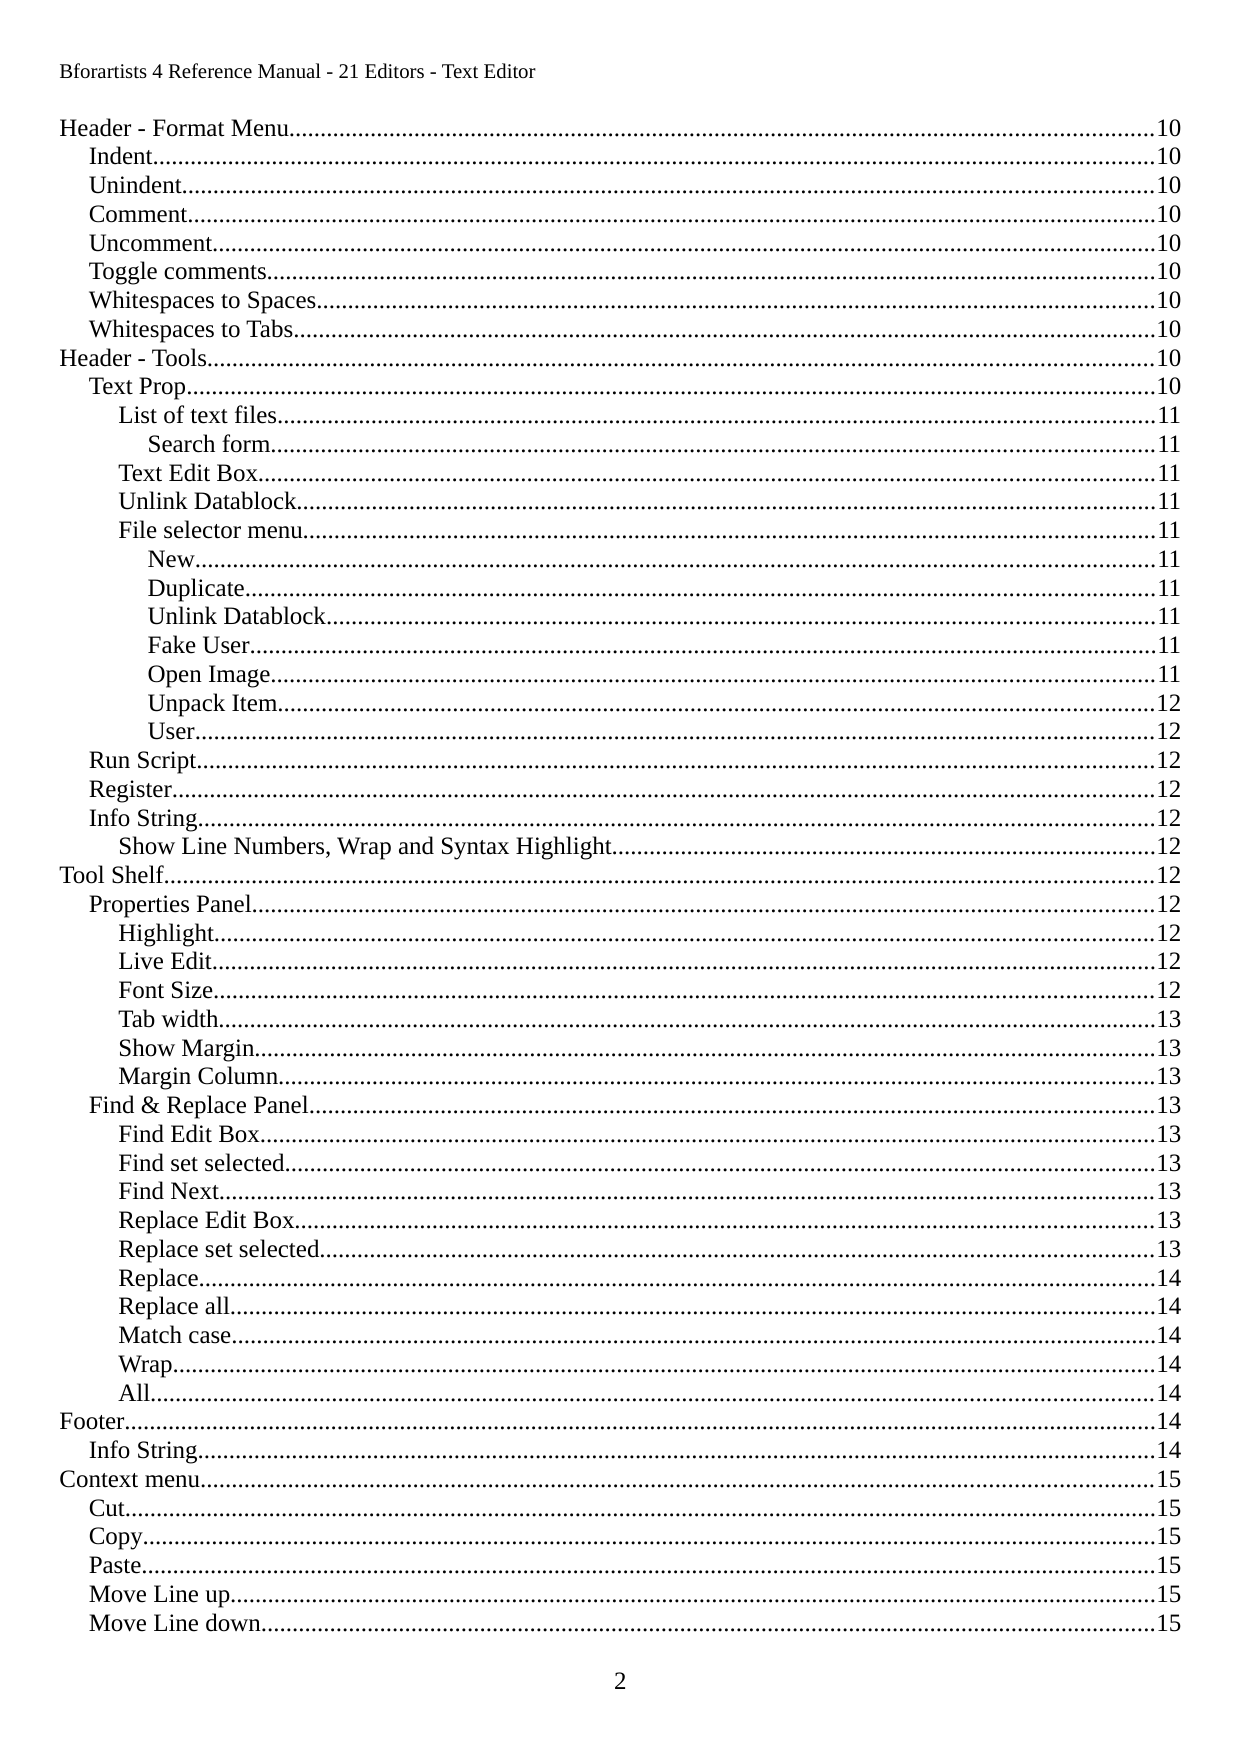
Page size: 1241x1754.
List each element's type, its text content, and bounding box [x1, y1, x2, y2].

text Show Margin 13 [118, 1033, 1181, 1061]
text Unlink Datablock 11 [147, 601, 1181, 630]
text Find & Replace Panel 13 [88, 1090, 1181, 1119]
text Paste 15 [88, 1550, 1181, 1579]
text Find Edit Box 13 [118, 1119, 1181, 1148]
text Margin Column 13 [118, 1061, 1181, 1090]
text Fake User 11 [147, 630, 1181, 659]
text Info String 14 [88, 1435, 1181, 1464]
text Whitespaces to Spaces 10 [88, 285, 1181, 314]
text Copy 15 [88, 1521, 1181, 1550]
text Replace all 14 [118, 1291, 1181, 1320]
text Show Line Numbers, Wrap and Syntax Highlight 12 [118, 831, 1181, 860]
text Text Prop 10 [88, 371, 1181, 400]
text Move Line up 15 [88, 1579, 1181, 1608]
text Whitespaces to Tabs 10 [88, 314, 1181, 343]
text Font Size 12 [118, 975, 1181, 1004]
text Live Edit 12 [118, 946, 1181, 975]
text Replace Edit Box 13 [118, 1205, 1181, 1234]
text Footer 14 [59, 1406, 1181, 1435]
text User 12 [147, 716, 1181, 745]
text File selector menu 11 [118, 515, 1181, 544]
text Move Line down 15 [88, 1608, 1181, 1636]
text Uncomment 10 [88, 228, 1181, 256]
text Unlink Datablock 11 [118, 486, 1181, 515]
text Comment 10 [88, 199, 1181, 228]
text Cut 15 [88, 1493, 1181, 1521]
text Highlight 12 [118, 918, 1181, 946]
text Tab width 13 [118, 1004, 1181, 1033]
text Text Edit Box 11 [118, 458, 1181, 486]
text Search form 11 [147, 429, 1181, 458]
text Context menu 15 [59, 1464, 1181, 1493]
text Duplicate 11 [147, 573, 1181, 601]
text Unindent 10 [88, 170, 1181, 199]
text Replace set selected 13 [118, 1234, 1181, 1263]
text Indent 10 [88, 141, 1181, 170]
text All 14 [118, 1378, 1181, 1406]
text Run Script 12 [88, 745, 1181, 774]
text List of text files 11 [118, 400, 1181, 429]
text Properties Panel 12 [88, 889, 1181, 918]
text Find Next 13 [118, 1176, 1181, 1205]
text Wrap 14 [118, 1349, 1181, 1378]
text Toggle comments 10 [88, 256, 1181, 285]
text Info String 12 [88, 803, 1181, 831]
text Header - Tools 10 [59, 343, 1181, 371]
text Tool Shelf 12 [59, 860, 1181, 889]
text Replace 14 [118, 1263, 1181, 1291]
text Register 12 [88, 774, 1181, 803]
text New 11 [147, 544, 1181, 573]
text Find set selected 13 [118, 1148, 1181, 1176]
text Match case 14 [118, 1320, 1181, 1349]
text Open Image 11 [147, 659, 1181, 688]
text Header - Format Menu 10 [59, 113, 1181, 141]
text Unpack Item 12 [147, 688, 1181, 716]
